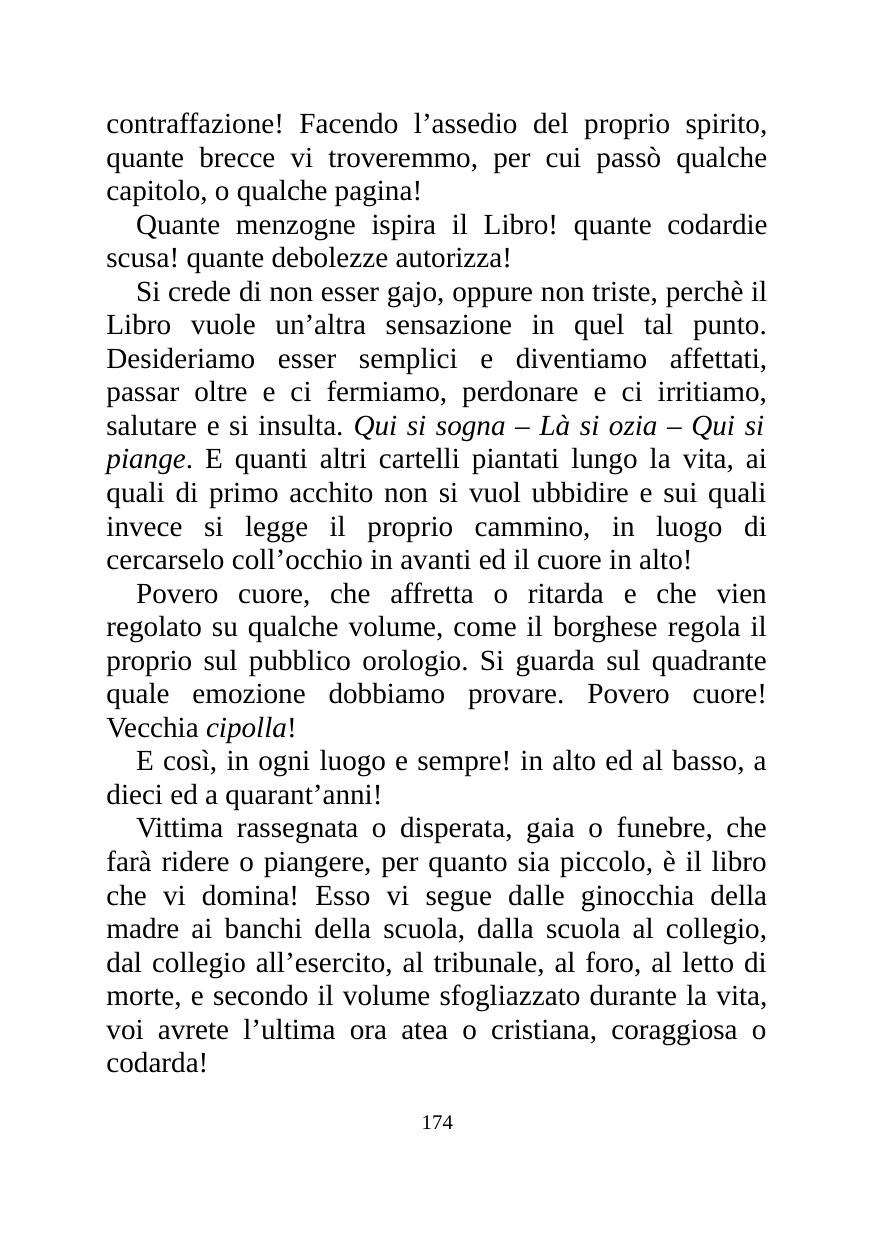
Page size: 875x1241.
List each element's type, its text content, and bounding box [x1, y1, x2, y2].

text E così, in ogni luogo e sempre! in alto ed al basso, a dieci ed a quarant’anni! [106, 743, 768, 811]
text contraffazione! Facendo l’assedio del proprio spirito, quante brecce vi troveremmo, per cui passò qualche capitolo, o qualche pagina! [106, 106, 768, 207]
text Povero cuore, che affretta o ritarda e che vien regolato su qualche volume, come il borghese regola il proprio sul pubblico orologio. Si guarda sul quadrante quale emozione dobbiamo provare. Povero cuore! Vecchia cipolla! [106, 576, 768, 743]
text Vittima rassegnata o disperata, gaia o funebre, che farà ridere o piangere, per quanto sia piccolo, è il libro che vi domina! Esso vi segue dalle ginocchia della madre ai banchi della scuola, dalla scuola al collegio, dal collegio all’esercito, al tribunale, al foro, al letto di morte, e secondo il volume sfogliazzato durante la vita, voi avrete l’ultima ora atea o cristiana, coraggiosa o codarda! [106, 811, 768, 1079]
text Si crede di non esser gajo, oppure non triste, perchè il Libro vuole un’altra sensazione in quel tal punto. Desideriamo esser semplici e diventiamo affettati, passar oltre e ci fermiamo, perdonare e ci irritiamo, salutare e si insulta. Qui si sogna – Là si ozia – Qui si piange. E quanti altri cartelli piantati lungo la vita, ai quali di primo acchito non si vuol ubbidire e sui quali invece si legge il proprio cammino, in luogo di cercarselo coll’occhio in avanti ed il cuore in alto! [106, 274, 768, 576]
text Quante menzogne ispira il Libro! quante codardie scusa! quante debolezze autorizza! [106, 207, 768, 274]
